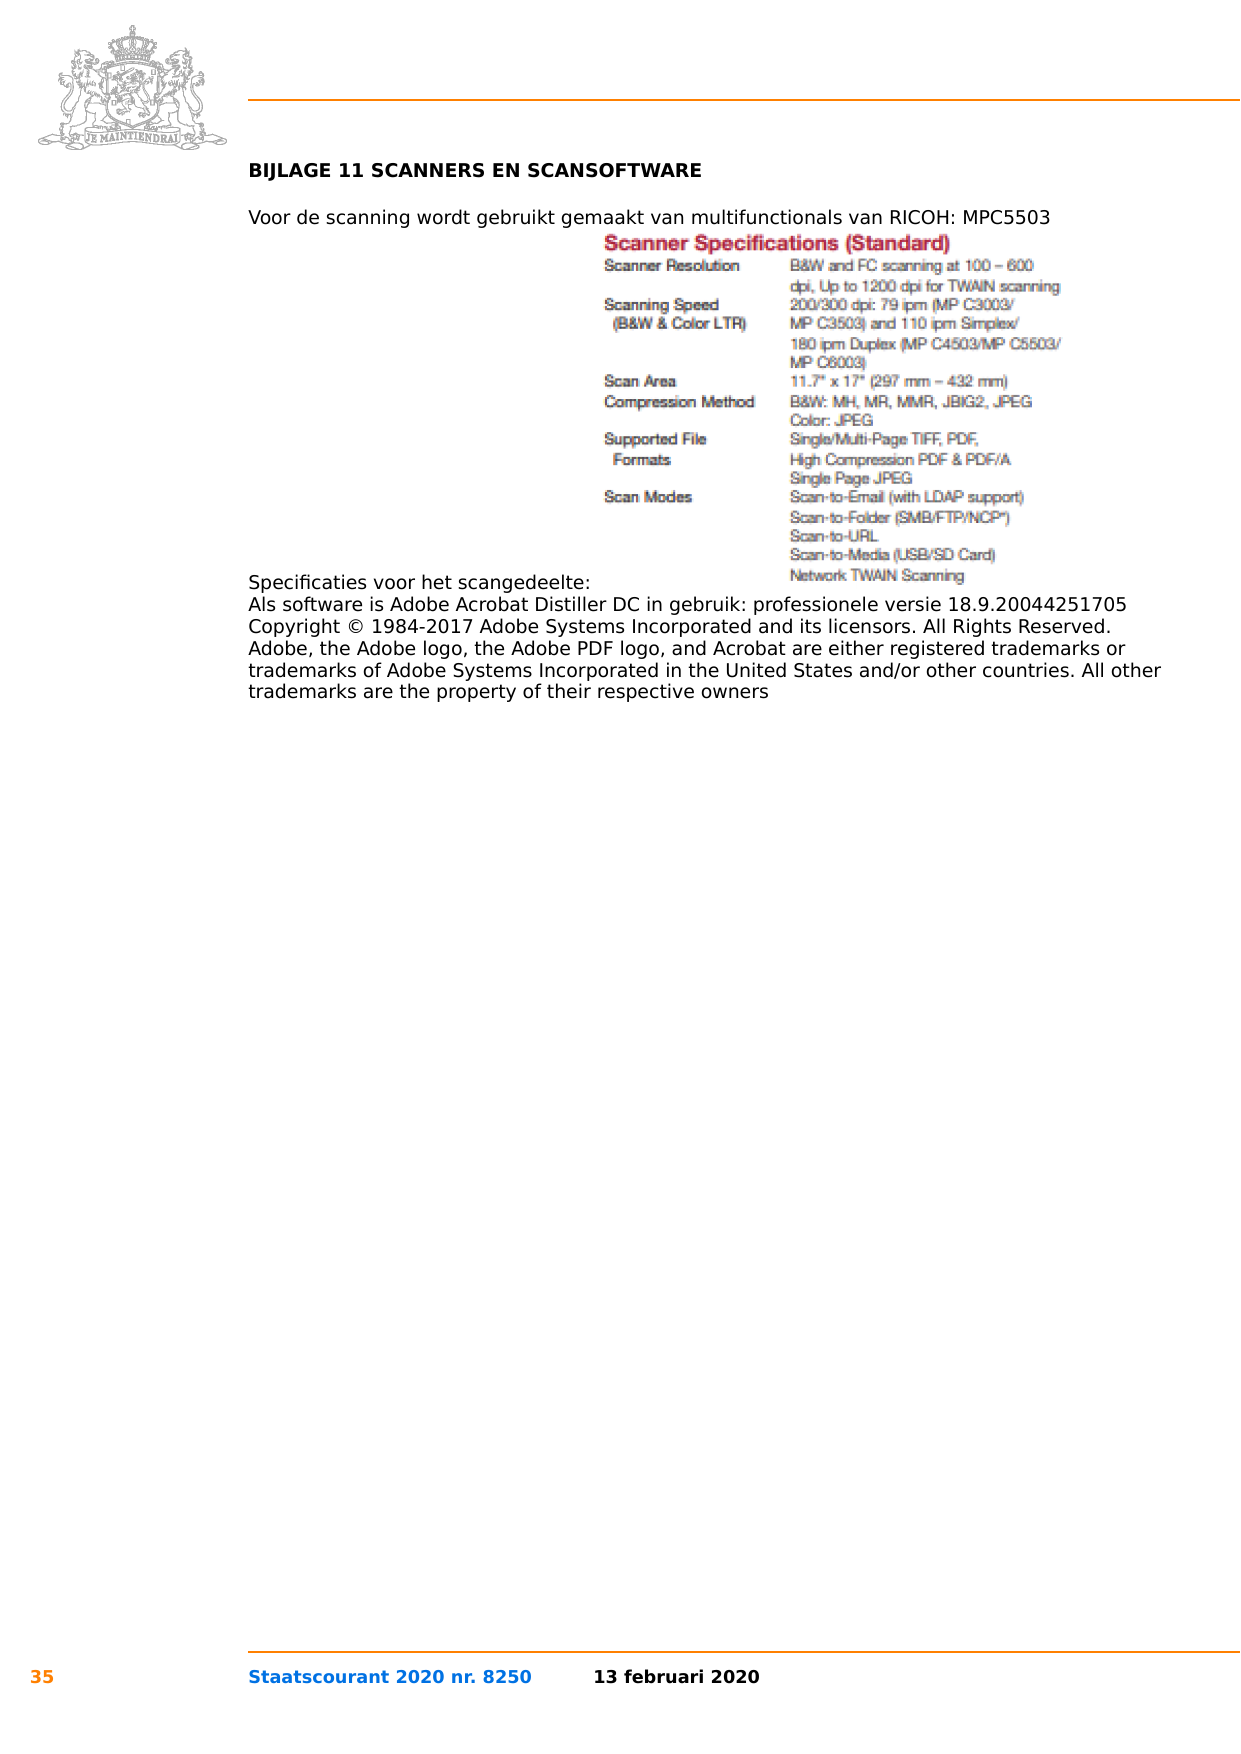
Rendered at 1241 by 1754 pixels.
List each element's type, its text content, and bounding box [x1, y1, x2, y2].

text Voor de scanning wordt gebruikt gemaakt van multifunctionals van RICOH: MPC5503 [248, 207, 1163, 229]
picture [590, 228, 1123, 589]
text Copyright © 1984-2017 Adobe Systems Incorporated and its licensors. All Rights Reserved. Adobe, the Adobe logo, the Adobe PDF logo, and Acrobat are either registered trademarks or trademarks of Adobe Systems Incorporated in the United States and/or other countries. All other trademarks are the property of their respective owners [248, 616, 1163, 703]
text Specificaties voor het scangedeelte: [248, 229, 1163, 593]
text Als software is Adobe Acrobat Distiller DC in gebruik: professionele versie 18.9.20044251705 [248, 593, 1163, 616]
subtitle BIJLAGE 11 SCANNERS EN SCANSOFTWARE [248, 160, 1163, 182]
picture [38, 25, 227, 150]
